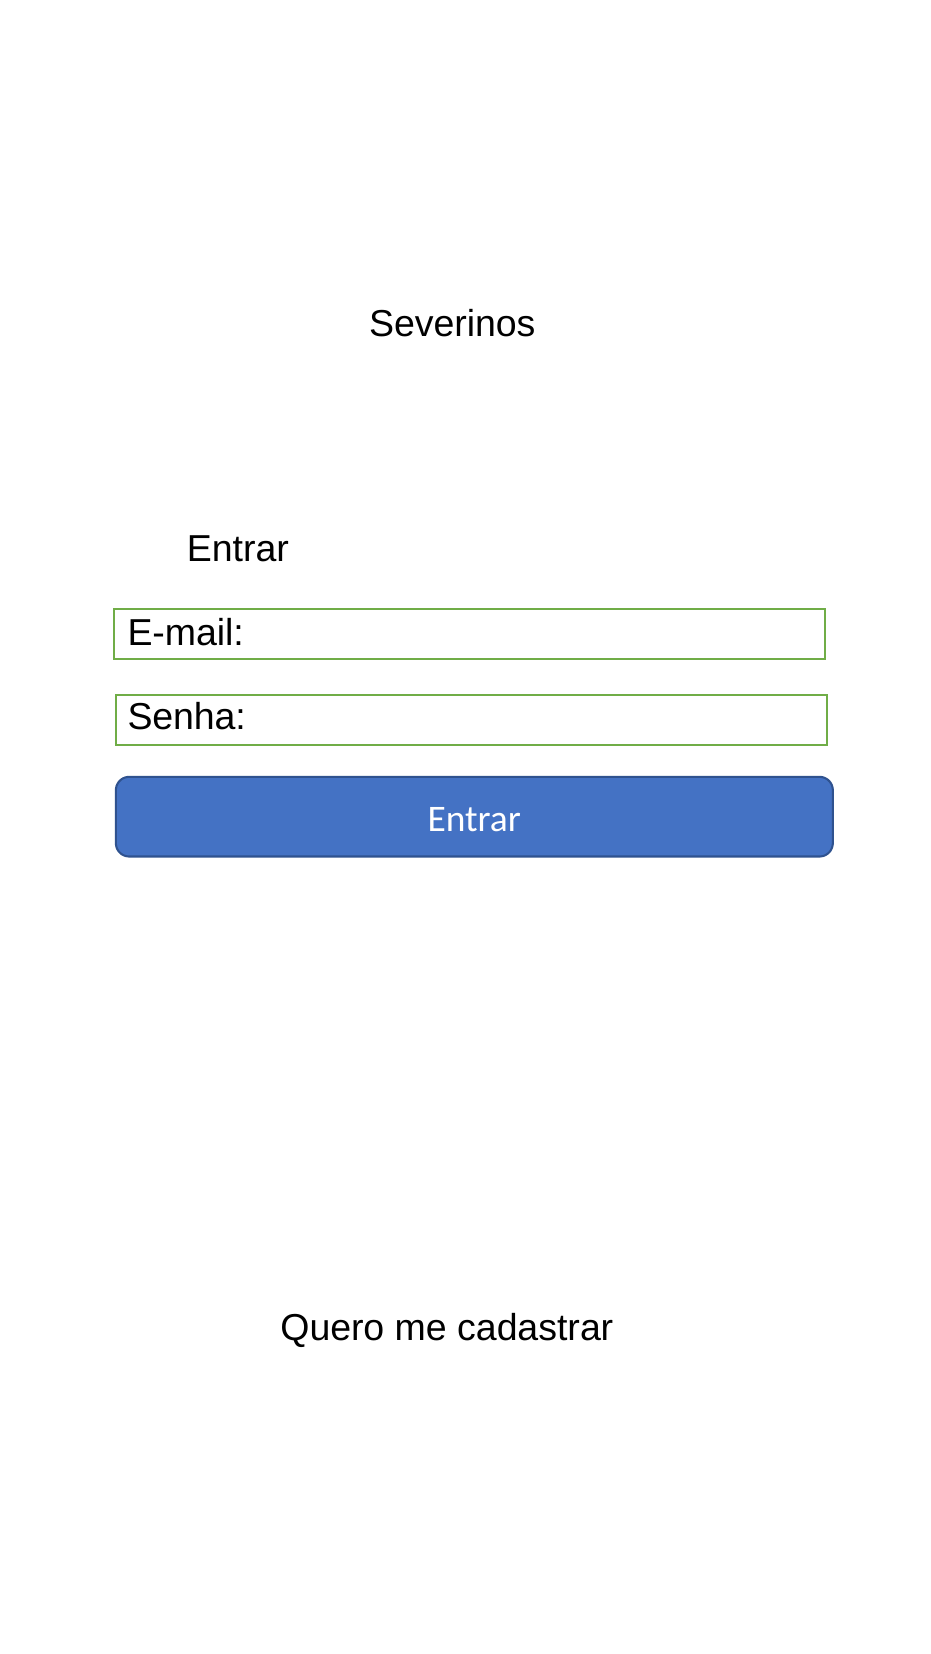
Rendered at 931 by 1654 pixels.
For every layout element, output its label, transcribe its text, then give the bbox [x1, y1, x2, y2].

text_box Entrar [115, 776, 833, 857]
text_box Severinos [354, 295, 551, 521]
text_box Entrar E-mail: Senha: [112, 520, 830, 971]
text_box Quero me cadastrar [265, 1299, 709, 1399]
